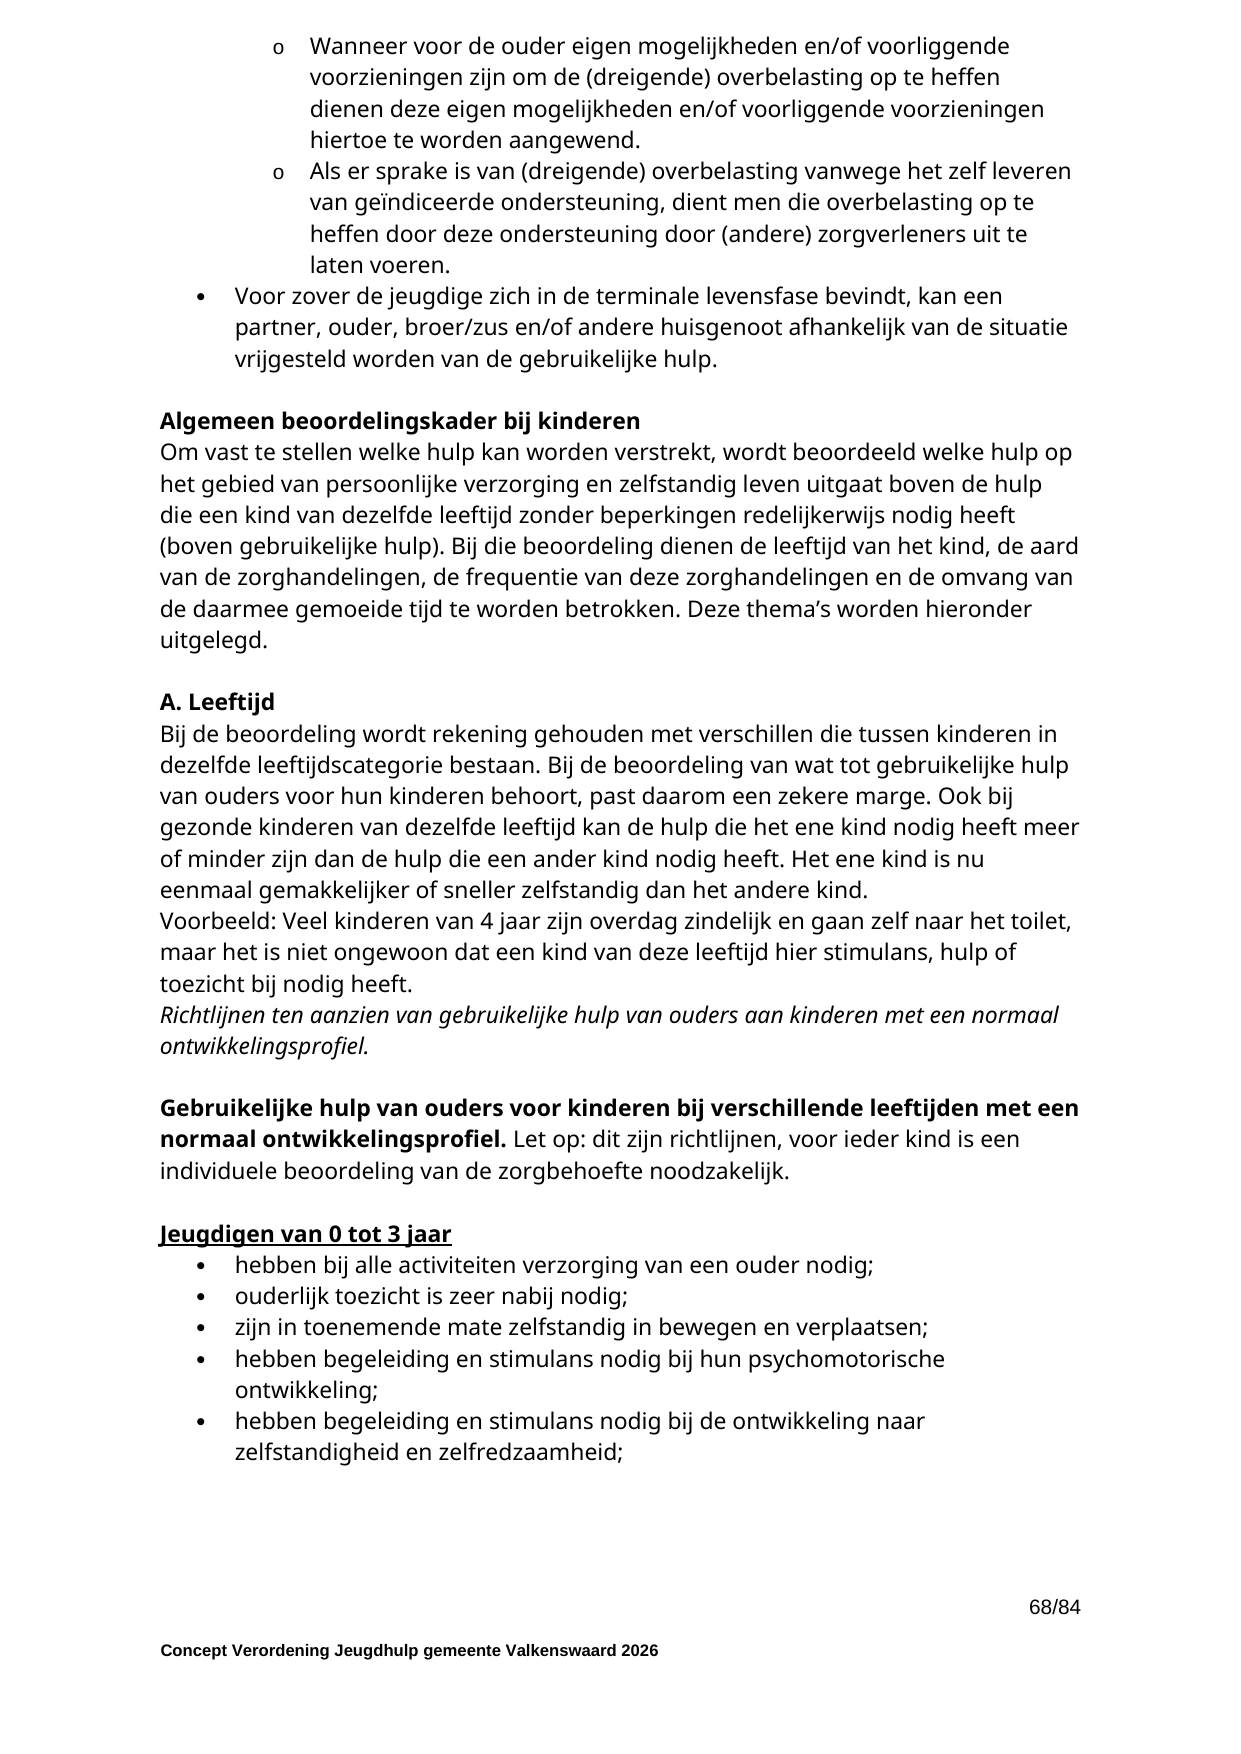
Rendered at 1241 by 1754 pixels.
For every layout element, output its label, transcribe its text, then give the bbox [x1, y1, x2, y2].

text Bij de beoordeling wordt rekening gehouden met verschillen die tussen kinderen in dezelfde leeftijdscategorie bestaan. Bij de beoordeling van wat tot gebruikelijke hulp van ouders voor hun kinderen behoort, past daarom een zekere marge. Ook bij gezonde kinderen van dezelfde leeftijd kan de hulp die het ene kind nodig heeft meer of minder zijn dan de hulp die een ander kind nodig heeft. Het ene kind is nu eenmaal gemakkelijker of sneller zelfstandig dan het andere kind. [159, 717, 1081, 904]
text A. Leeftijd [159, 686, 1081, 717]
list ouderlijk toezicht is zeer nabij nodig; [197, 1279, 1081, 1311]
text Gebruikelijke hulp van ouders voor kinderen bij verschillende leeftijden met een normaal ontwikkelingsprofiel. Let op: dit zijn richtlijnen, voor ieder kind is een individuele beoordeling van de zorgbehoefte noodzakelijk. [159, 1092, 1081, 1186]
list hebben begeleiding en stimulans nodig bij hun psychomotorische ontwikkeling; [197, 1342, 1081, 1404]
text Jeugdigen van 0 tot 3 jaar [159, 1217, 1081, 1248]
list Voor zover de jeugdige zich in de terminale levensfase bevindt, kan een partner, ouder, broer/zus en/of andere huisgenoot afhankelijk van de situatie vrijgesteld worden van de gebruikelijke hulp. [197, 279, 1081, 373]
text Voorbeeld: Veel kinderen van 4 jaar zijn overdag zindelijk en gaan zelf naar het toilet, maar het is niet ongewoon dat een kind van deze leeftijd hier stimulans, hulp of toezicht bij nodig heeft. [159, 904, 1081, 998]
list Wanneer voor de ouder eigen mogelijkheden en/of voorliggende voorzieningen zijn om de (dreigende) overbelasting op te heffen dienen deze eigen mogelijkheden en/of voorliggende voorzieningen hiertoe te worden aangewend. [272, 29, 1081, 154]
list zijn in toenemende mate zelfstandig in bewegen en verplaatsen; [197, 1311, 1081, 1342]
text Richtlijnen ten aanzien van gebruikelijke hulp van ouders aan kinderen met een normaal ontwikkelingsprofiel. [159, 998, 1081, 1061]
text Om vast te stellen welke hulp kan worden verstrekt, wordt beoordeeld welke hulp op het gebied van persoonlijke verzorging en zelfstandig leven uitgaat boven de hulp die een kind van dezelfde leeftijd zonder beperkingen redelijkerwijs nodig heeft (boven gebruikelijke hulp). Bij die beoordeling dienen de leeftijd van het kind, de aard van de zorghandelingen, de frequentie van deze zorghandelingen en de omvang van de daarmee gemoeide tijd te worden betrokken. Deze thema’s worden hieronder uitgelegd. [159, 436, 1081, 654]
list Als er sprake is van (dreigende) overbelasting vanwege het zelf leveren van geïndiceerde ondersteuning, dient men die overbelasting op te heffen door deze ondersteuning door (andere) zorgverleners uit te laten voeren. [272, 154, 1081, 279]
list hebben bij alle activiteiten verzorging van een ouder nodig; [197, 1248, 1081, 1279]
text Algemeen beoordelingskader bij kinderen [159, 404, 1081, 436]
list hebben begeleiding en stimulans nodig bij de ontwikkeling naar zelfstandigheid en zelfredzaamheid; [197, 1404, 1081, 1467]
